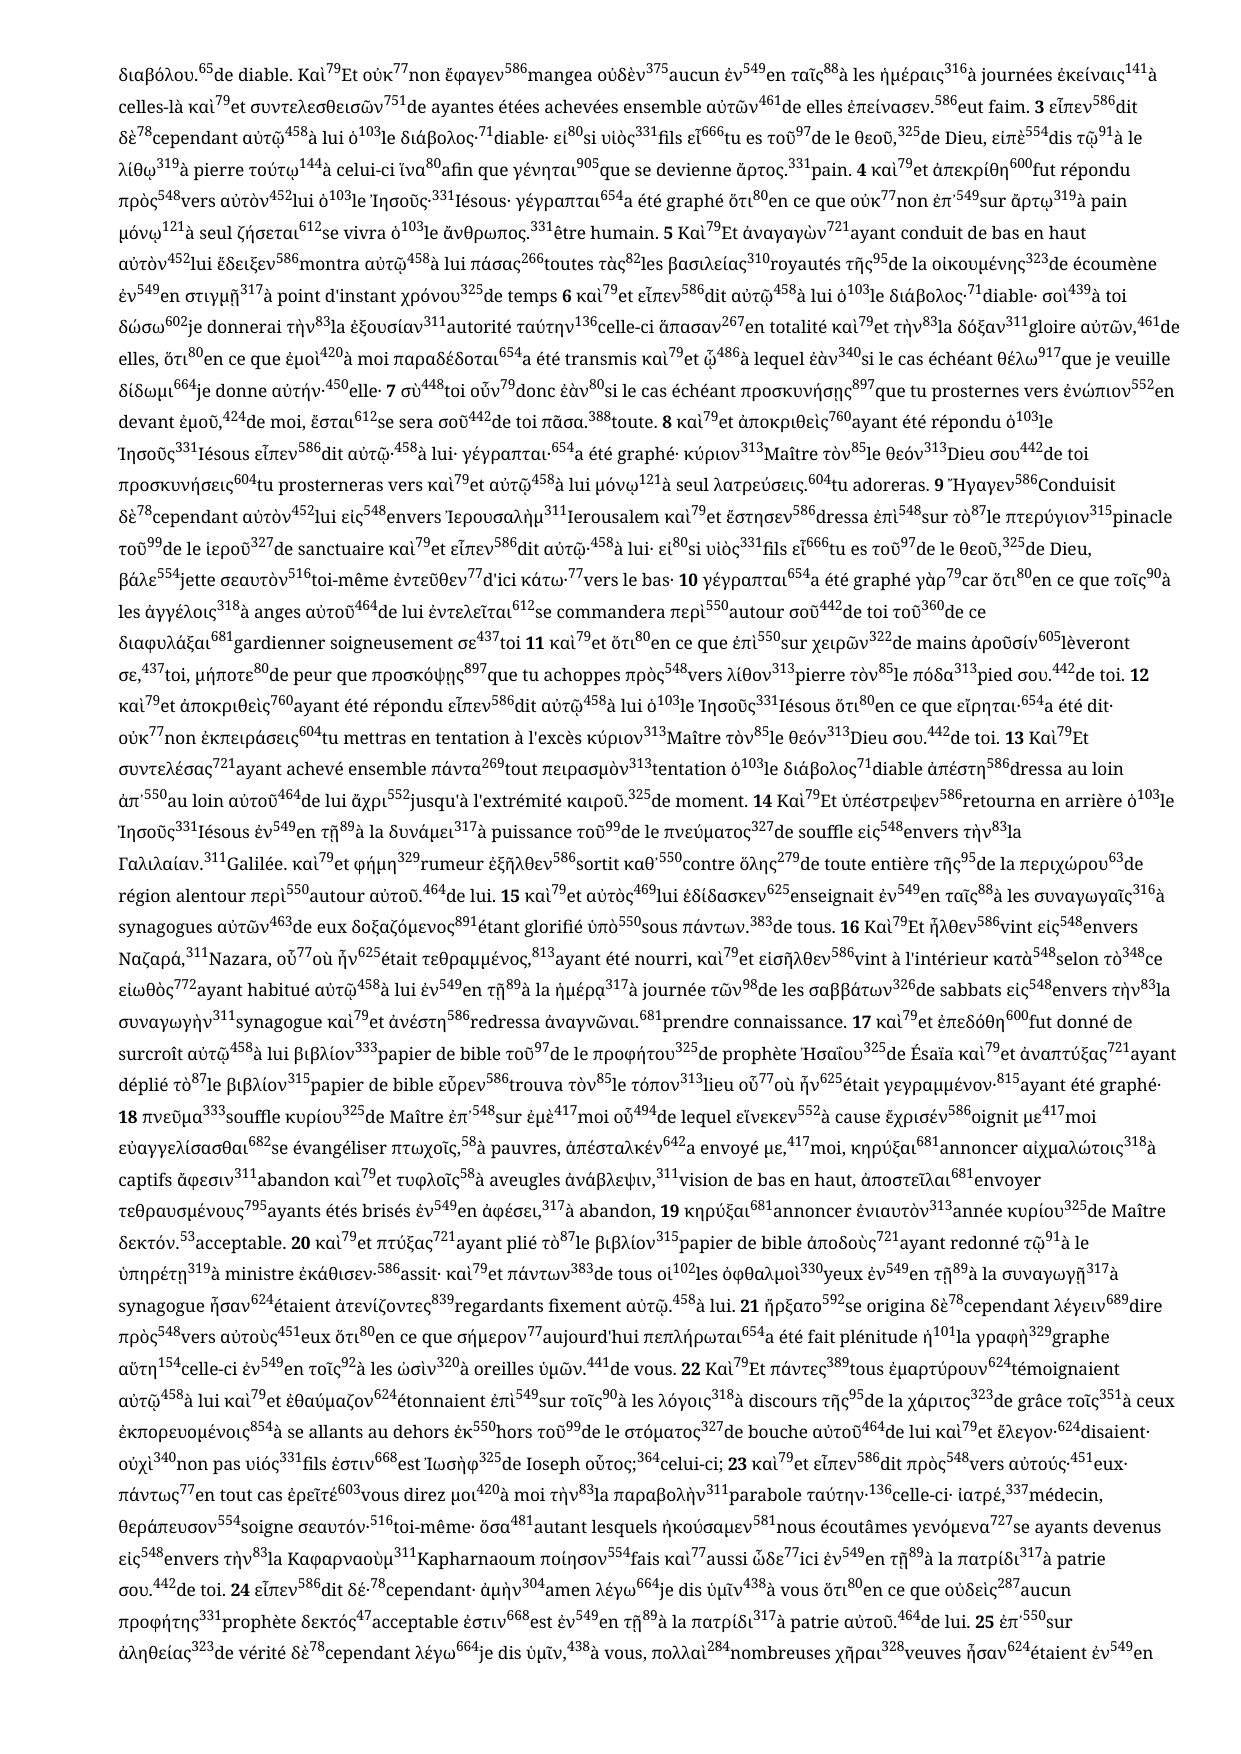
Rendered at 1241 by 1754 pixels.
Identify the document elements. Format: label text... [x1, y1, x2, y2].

text 1 Ἰησοῦς331Iésous δὲ78cependant πλήρης71de plénitude πνεύματος327de souffle ἁγίου18de saint ὑπέστρεψεν586retourna en arrière ἀπὸ550au loin τοῦ97de le Ἰορδάνου325de Iordane καὶ79et ἤγετο636était conduit ἐν549en τῷ93à le πνεύματι321à souffle ἐν549en τῇ89à la ἐρήμῳ57à déserte 2 ἡμέρας310journées τεσσεράκοντα176quarante πειραζόμενος891étant mis en tentation ὑπὸ550sous τοῦ97de le διαβόλου.65de diable. Καὶ79Et οὐκ77non ἔφαγεν586mangea οὐδὲν375aucun ἐν549en ταῖς88à les ἡμέραις316à journées ἐκείναις141à celles-là καὶ79et συντελεσθεισῶν751de ayantes étées achevées ensemble αὐτῶν461de elles ἐπείνασεν.586eut faim. 3 εἶπεν586dit δὲ78cependant αὐτῷ458à lui ὁ103le διάβολος·71diable· εἰ80si υἱὸς331fils εἶ666tu es τοῦ97de le θεοῦ,325de Dieu, εἰπὲ554dis τῷ91à le λίθῳ319à pierre τούτῳ144à celui-ci ἵνα80afin que γένηται905que se devienne ἄρτος.331pain. 4 καὶ79et ἀπεκρίθη600fut répondu πρὸς548vers αὐτὸν452lui ὁ103le Ἰησοῦς·331Iésous· γέγραπται654a été graphé ὅτι80en ce que οὐκ77non ἐπ᾽549sur ἄρτῳ319à pain μόνῳ121à seul ζήσεται612se vivra ὁ103le ἄνθρωπος.331être humain. 5 Καὶ79Et ἀναγαγὼν721ayant conduit de bas en haut αὐτὸν452lui ἔδειξεν586montra αὐτῷ458à lui πάσας266toutes τὰς82les βασιλείας310royautés τῆς95de la οἰκουμένης323de écoumène ἐν549en στιγμῇ317à point d'instant χρόνου325de temps 6 καὶ79et εἶπεν586dit αὐτῷ458à lui ὁ103le διάβολος·71diable· σοὶ439à toi δώσω602je donnerai τὴν83la ἐξουσίαν311autorité ταύτην136celle-ci ἅπασαν267en totalité καὶ79et τὴν83la δόξαν311gloire αὐτῶν,461de elles, ὅτι80en ce que ἐμοὶ420à moi παραδέδοται654a été transmis καὶ79et ᾧ486à lequel ἐὰν340si le cas échéant θέλω917que je veuille δίδωμι664je donne αὐτήν·450elle· 7 σὺ448toi οὖν79donc ἐὰν80si le cas échéant προσκυνήσῃς897que tu prosternes vers ἐνώπιον552en devant ἐμοῦ,424de moi, ἔσται612se sera σοῦ442de toi πᾶσα.388toute. 8 καὶ79et ἀποκριθεὶς760ayant été répondu ὁ103le Ἰησοῦς331Iésous εἶπεν586dit αὐτῷ·458à lui· γέγραπται·654a été graphé· κύριον313Maître τὸν85le θεόν313Dieu σου442de toi προσκυνήσεις604tu prosterneras vers καὶ79et αὐτῷ458à lui μόνῳ121à seul λατρεύσεις.604tu adoreras. 9 Ἤγαγεν586Conduisit δὲ78cependant αὐτὸν452lui εἰς548envers Ἰερουσαλὴμ311Ierousalem καὶ79et ἔστησεν586dressa ἐπὶ548sur τὸ87le πτερύγιον315pinacle τοῦ99de le ἱεροῦ327de sanctuaire καὶ79et εἶπεν586dit αὐτῷ·458à lui· εἰ80si υἱὸς331fils εἶ666tu es τοῦ97de le θεοῦ,325de Dieu, βάλε554jette σεαυτὸν516toi-même ἐντεῦθεν77d'ici κάτω·77vers le bas· 10 γέγραπται654a été graphé γὰρ79car ὅτι80en ce que τοῖς90à les ἀγγέλοις318à anges αὐτοῦ464de lui ἐντελεῖται612se commandera περὶ550autour σοῦ442de toi τοῦ360de ce διαφυλάξαι681gardienner soigneusement σε437toi 11 καὶ79et ὅτι80en ce que ἐπὶ550sur χειρῶν322de mains ἀροῦσίν605lèveront σε,437toi, μήποτε80de peur que προσκόψῃς897que tu achoppes πρὸς548vers λίθον313pierre τὸν85le πόδα313pied σου.442de toi. 12 καὶ79et ἀποκριθεὶς760ayant été répondu εἶπεν586dit αὐτῷ458à lui ὁ103le Ἰησοῦς331Iésous ὅτι80en ce que εἴρηται·654a été dit· οὐκ77non ἐκπειράσεις604tu mettras en tentation à l'excès κύριον313Maître τὸν85le θεόν313Dieu σου.442de toi. 13 Καὶ79Et συντελέσας721ayant achevé ensemble πάντα269tout πειρασμὸν313tentation ὁ103le διάβολος71diable ἀπέστη586dressa au loin ἀπ᾽550au loin αὐτοῦ464de lui ἄχρι552jusqu'à l'extrémité καιροῦ.325de moment. 14 Καὶ79Et ὑπέστρεψεν586retourna en arrière ὁ103le Ἰησοῦς331Iésous ἐν549en τῇ89à la δυνάμει317à puissance τοῦ99de le πνεύματος327de souffle εἰς548envers τὴν83la Γαλιλαίαν.311Galilée. καὶ79et φήμη329rumeur ἐξῆλθεν586sortit καθ᾽550contre ὅλης279de toute entière τῆς95de la περιχώρου63de région alentour περὶ550autour αὐτοῦ.464de lui. 15 καὶ79et αὐτὸς469lui ἐδίδασκεν625enseignait ἐν549en ταῖς88à les συναγωγαῖς316à synagogues αὐτῶν463de eux δοξαζόμενος891étant glorifié ὑπὸ550sous πάντων.383de tous. 16 Καὶ79Et ἦλθεν586vint εἰς548envers Ναζαρά,311Nazara, οὗ77où ἦν625était τεθραμμένος,813ayant été nourri, καὶ79et εἰσῆλθεν586vint à l'intérieur κατὰ548selon τὸ348ce εἰωθὸς772ayant habitué αὐτῷ458à lui ἐν549en τῇ89à la ἡμέρᾳ317à journée τῶν98de les σαββάτων326de sabbats εἰς548envers τὴν83la συναγωγὴν311synagogue καὶ79et ἀνέστη586redressa ἀναγνῶναι.681prendre connaissance. 17 καὶ79et ἐπεδόθη600fut donné de surcroît αὐτῷ458à lui βιβλίον333papier de bible τοῦ97de le προφήτου325de prophète Ἠσαΐου325de Ésaïa καὶ79et ἀναπτύξας721ayant déplié τὸ87le βιβλίον315papier de bible εὗρεν586trouva τὸν85le τόπον313lieu οὗ77où ἦν625était γεγραμμένον·815ayant été graphé· 18 πνεῦμα333souffle κυρίου325de Maître ἐπ᾽548sur ἐμὲ417moi οὗ494de lequel εἵνεκεν552à cause ἔχρισέν586oignit με417moi εὐαγγελίσασθαι682se évangéliser πτωχοῖς,58à pauvres, ἀπέσταλκέν642a envoyé με,417moi, κηρύξαι681annoncer αἰχμαλώτοις318à captifs ἄφεσιν311abandon καὶ79et τυφλοῖς58à aveugles ἀνάβλεψιν,311vision de bas en haut, ἀποστεῖλαι681envoyer τεθραυσμένους795ayants étés brisés ἐν549en ἀφέσει,317à abandon, 19 κηρύξαι681annoncer ἐνιαυτὸν313année κυρίου325de Maître δεκτόν.53acceptable. 20 καὶ79et πτύξας721ayant plié τὸ87le βιβλίον315papier de bible ἀποδοὺς721ayant redonné τῷ91à le ὑπηρέτῃ319à ministre ἐκάθισεν·586assit· καὶ79et πάντων383de tous οἱ102les ὀφθαλμοὶ330yeux ἐν549en τῇ89à la συναγωγῇ317à synagogue ἦσαν624étaient ἀτενίζοντες839regardants fixement αὐτῷ.458à lui. 21 ἤρξατο592se origina δὲ78cependant λέγειν689dire πρὸς548vers αὐτοὺς451eux ὅτι80en ce que σήμερον77aujourd'hui πεπλήρωται654a été fait plénitude ἡ101la γραφὴ329graphe αὕτη154celle-ci ἐν549en τοῖς92à les ὠσὶν320à oreilles ὑμῶν.441de vous. 22 Καὶ79Et πάντες389tous ἐμαρτύρουν624témoignaient αὐτῷ458à lui καὶ79et ἐθαύμαζον624étonnaient ἐπὶ549sur τοῖς90à les λόγοις318à discours τῆς95de la χάριτος323de grâce τοῖς351à ceux ἐκπορευομένοις854à se allants au dehors ἐκ550hors τοῦ99de le στόματος327de bouche αὐτοῦ464de lui καὶ79et ἔλεγον·624disaient· οὐχὶ340non pas υἱός331fils ἐστιν668est Ἰωσὴφ325de Ioseph οὗτος;364celui-ci; 23 καὶ79et εἶπεν586dit πρὸς548vers αὐτούς·451eux· πάντως77en tout cas ἐρεῖτέ603vous direz μοι420à moi τὴν83la παραβολὴν311parabole ταύτην·136celle-ci· ἰατρέ,337médecin, θεράπευσον554soigne σεαυτόν·516toi-même· ὅσα481autant lesquels ἠκούσαμεν581nous écoutâmes γενόμενα727se ayants devenus εἰς548envers τὴν83la Καφαρναοὺμ311Kapharnaoum ποίησον554fais καὶ77aussi ὧδε77ici ἐν549en τῇ89à la πατρίδι317à patrie σου.442de toi. 24 εἶπεν586dit δέ·78cependant· ἀμὴν304amen λέγω664je dis ὑμῖν438à vous ὅτι80en ce que οὐδεὶς287aucun προφήτης331prophète δεκτός47acceptable ἐστιν668est ἐν549en τῇ89à la πατρίδι317à patrie αὐτοῦ.464de lui. 25 ἐπ᾽550sur ἀληθείας323de vérité δὲ78cependant λέγω664je dis ὑμῖν,438à vous, πολλαὶ284nombreuses χῆραι328veuves ἦσαν624étaient ἐν549en ταῖς88à les ἡμέραις316à journées Ἠλίου325de Élia ἐν549en τῷ91à le Ἰσραήλ,319à Israël, ὅτε77lorsque ἐκλείσθη600fut fermé à clef ὁ103le οὐρανὸς331ciel ἐπὶ548sur ἔτη314ans τρία180trois καὶ79et μῆνας312mois ἕξ,178six, ὡς80comme ἐγένετο592se devint λιμὸς331famine μέγας22grand ἐπὶ548sur πᾶσαν267toute τὴν83la γῆν,311terre, 26 καὶ79et πρὸς548vers οὐδεμίαν371aucune αὐτῶν461de elles ἐπέμφθη600fut mandé Ἠλίας331Élia εἰ551si μὴ77ne pas εἰς548envers Σάρεπτα314Sarepta τῆς95de la Σιδωνίας63de Sidonienne πρὸς548vers γυναῖκα311femme χήραν.311veuve. 27 καὶ79et πολλοὶ286nombreux λεπροὶ70lépreux ἦσαν624étaient ἐν549en τῷ91à le Ἰσραὴλ319à Israël ἐπὶ550sur Ἐλισαίου325de Élissai τοῦ97de le προφήτου,325de prophète, καὶ79et οὐδεὶς390aucun αὐτῶν463de eux ἐκαθαρίσθη600fut purifié εἰ551si μὴ77ne pas Ναιμὰν331Naaman ὁ103le Σύρος.331Syrien. 28 καὶ79et ἐπλήσθησαν599furent rempli πάντες389tous θυμοῦ325de fureur ἐν549en τῇ89à la συναγωγῇ317à synagogue ἀκούοντες839écoutants ταῦτα347ces-ci 29 καὶ79et ἀναστάντες720ayants redressés ἐξέβαλον585éjectèrent αὐτὸν452lui ἔξω552au-dehors τῆς95de la πόλεως323de cité καὶ79et ἤγαγον585conduisirent αὐτὸν452lui ἕως552jusqu'à ce que ὀφρύος323de sourcil τοῦ99de le ὄρους327de montagne ἐφ᾽550sur οὗ494de lequel ἡ101la πόλις329cité ᾠκοδόμητο662avait été édifié en maison αὐτῶν463de eux ὥστε80de sorte que κατακρημνίσαι681précipiter de haut en bas αὐτόν·452lui· 30 αὐτὸς469lui δὲ78cependant διελθὼν721ayant passé à travers διὰ550par μέσου67de au milieu αὐτῶν463de eux ἐπορεύετο.631se allait. 31 Καὶ79Et κατῆλθεν586vint de haut en bas εἰς548envers Καφαρναοὺμ311Kapharnaoum πόλιν311cité τῆς95de la Γαλιλαίας.323de Galilée. καὶ79et ἦν625était διδάσκων840enseignant αὐτοὺς451eux ἐν549en τοῖς92à les σάββασιν·320à sabbats· 32 καὶ79et ἐξεπλήσσοντο635étaient heurté à l'excès ἐπὶ549sur τῇ89à la διδαχῇ317à enseignement αὐτοῦ,464de lui, ὅτι80en ce que ἐν549en ἐξουσίᾳ317à autorité ἦν625était ὁ103le λόγος331discours αὐτοῦ.464de lui. 33 Καὶ79Et ἐν549en τῇ89à la συναγωγῇ317à synagogue ἦν625était ἄνθρωπος331être humain ἔχων840ayant πνεῦμα315souffle δαιμονίου327de démon ἀκαθάρτου18de impur καὶ79et ἀνέκραξεν586croassa de bas en haut φωνῇ317à voix μεγάλῃ·8à grande· 34 ἔα,304ah, τί412quel ἡμῖν419à nous καὶ79et σοί,439à toi, Ἰησοῦ337Iésous Ναζαρηνέ;27Nazarénien; ἦλθες584tu vins ἀπολέσαι681dépérir ἡμᾶς;416nous; οἶδά638j'ai su σε437toi τίς410quel εἶ,666tu es, ὁ103le ἅγιος71saint τοῦ97de le θεοῦ.325de Dieu. 35 καὶ79et ἐπετίμησεν586survalorisa αὐτῷ460à lui ὁ103le Ἰησοῦς331Iésous λέγων·840disant· φιμώθητι563sois muselé καὶ79et ἔξελθε554sors ἀπ᾽550au loin αὐτοῦ.464de lui. καὶ79et ῥῖψαν723ayant flanqué αὐτὸν452lui τὸ105le δαιμόνιον333démon εἰς548envers τὸ87le μέσον55au milieu ἐξῆλθεν586sortit ἀπ᾽550au loin αὐτοῦ464de lui μηδὲν375ne pas un βλάψαν723ayant nuit αὐτόν.452lui. 36 καὶ79et ἐγένετο592se devint θάμβος333effarement ἐπὶ548sur πάντας372tous καὶ79et συνελάλουν624bavardaient ensemble πρὸς548vers ἀλλήλους501les uns les autres λέγοντες·839disants· τίς410quel ὁ103le λόγος331discours οὗτος156celui-ci ὅτι80en ce que ἐν549en ἐξουσίᾳ317à autorité καὶ79et δυνάμει317à puissance ἐπιτάσσει668ordonne sûrement τοῖς92à les ἀκαθάρτοις11à impurs πνεύμασιν320à souffles καὶ79et ἐξέρχονται;673se sortent; 37 καὶ79et ἐξεπορεύετο631se allait au dehors ἦχος333écho περὶ550autour αὐτοῦ464de lui εἰς548envers πάντα269tout τόπον313lieu τῆς95de la περιχώρου.63de région alentour. 38 Ἀναστὰς721Ayant redressé δὲ78cependant ἀπὸ550au loin τῆς95de la συναγωγῆς323de synagogue εἰσῆλθεν586vint à l'intérieur εἰς548envers τὴν83la οἰκίαν311maison d'habitation Σίμωνος.325de Simon. πενθερὰ329belle-mère δὲ78cependant τοῦ97de le Σίμωνος325de Simon ἦν625était συνεχομένη889étante tenue ensemble πυρετῷ319à fièvre μεγάλῳ10à grand καὶ79et ἠρώτησαν585interrogèrent αὐτὸν452lui περὶ550autour αὐτῆς.462de elle. 39 καὶ79et ἐπιστὰς721ayant présenté ἐπάνω552sur le haut αὐτῆς462de elle ἐπετίμησεν586survalorisa τῷ91à le πυρετῷ319à fièvre καὶ79et ἀφῆκεν586abandonna αὐτήν·450elle· παραχρῆμα77instantanément δὲ78cependant ἀναστᾶσα719ayante redressée διηκόνει625servait αὐτοῖς.457à eux. 40 Δύνοντος834de Plongeant δὲ78cependant τοῦ97de le ἡλίου325de soleil ἅπαντες389en totalités ὅσοι497autant lesquels εἶχον624avaient ἀσθενοῦντας821étants infirme νόσοις316à maladies ποικίλαις7à diverses ἤγαγον585conduisirent αὐτοὺς451eux πρὸς548vers αὐτόν·452lui· ὁ469celui δὲ78cependant ἑνὶ59à un ἑκάστῳ275à chacun αὐτῶν463de eux τὰς242les χεῖρας310mains ἐπιτιθεὶς840surposant ἐθεράπευεν625soignait αὐτούς.451eux. 41 ἐξήρχετο631se sortait δὲ78cependant καὶ77aussi δαιμόνια332démons ἀπὸ550au loin πολλῶν383de nombreux κρ[αυγ]άζοντα841criants καὶ79et λέγοντα841disants ὅτι80en ce que σὺ448toi εἶ666tu es ὁ103le υἱὸς331fils τοῦ97de le θεοῦ.325de Dieu. καὶ79et ἐπιτιμῶν840survalorisant οὐκ77non εἴα625concédait αὐτὰ453eux λαλεῖν,689bavarder, ὅτι80en ce que ᾔδεισαν658avaient su τὸν85le χριστὸν313Christ αὐτὸν452lui εἶναι.689être. 42 Γενομένης732de Se ayante devenue δὲ78cependant ἡμέρας323de journée ἐξελθὼν721ayant sorti ἐπορεύθη600fut allé εἰς548envers ἔρημον4désert τόπον·313lieu· καὶ79et οἱ102les ὄχλοι330foules ἐπεζήτουν624surcherchaient αὐτὸν452lui καὶ79et ἦλθον585vinrent ἕως552jusqu'à ce que αὐτοῦ464de lui καὶ79et κατεῖχον624tenaient de haut en bas αὐτὸν452lui τοῦ360de ce μὴ77ne pas πορεύεσθαι690se aller ἀπ᾽550au loin αὐτῶν.463de eux. 43 ὁ469celui δὲ78cependant εἶπεν586dit πρὸς548vers αὐτοὺς451eux ὅτι80en ce que καὶ77aussi ταῖς88à les ἑτέραις118à autres-différentes πόλεσιν316à cités εὐαγγελίσασθαί682se évangéliser με417moi δεῖ668attache de lien τὴν83la βασιλείαν311royauté τοῦ97de le θεοῦ,325de Dieu, ὅτι80en ce que ἐπὶ548sur τοῦτο348ce-ci ἀπεστάλην.596je fus envoyé. 44 Καὶ79Et ἦν625était κηρύσσων840annonçant εἰς548envers τὰς82les συναγωγὰς310synagogues τῆς95de la Ἰουδαίας.323de Ioudaia. [118, 59, 1181, 1665]
